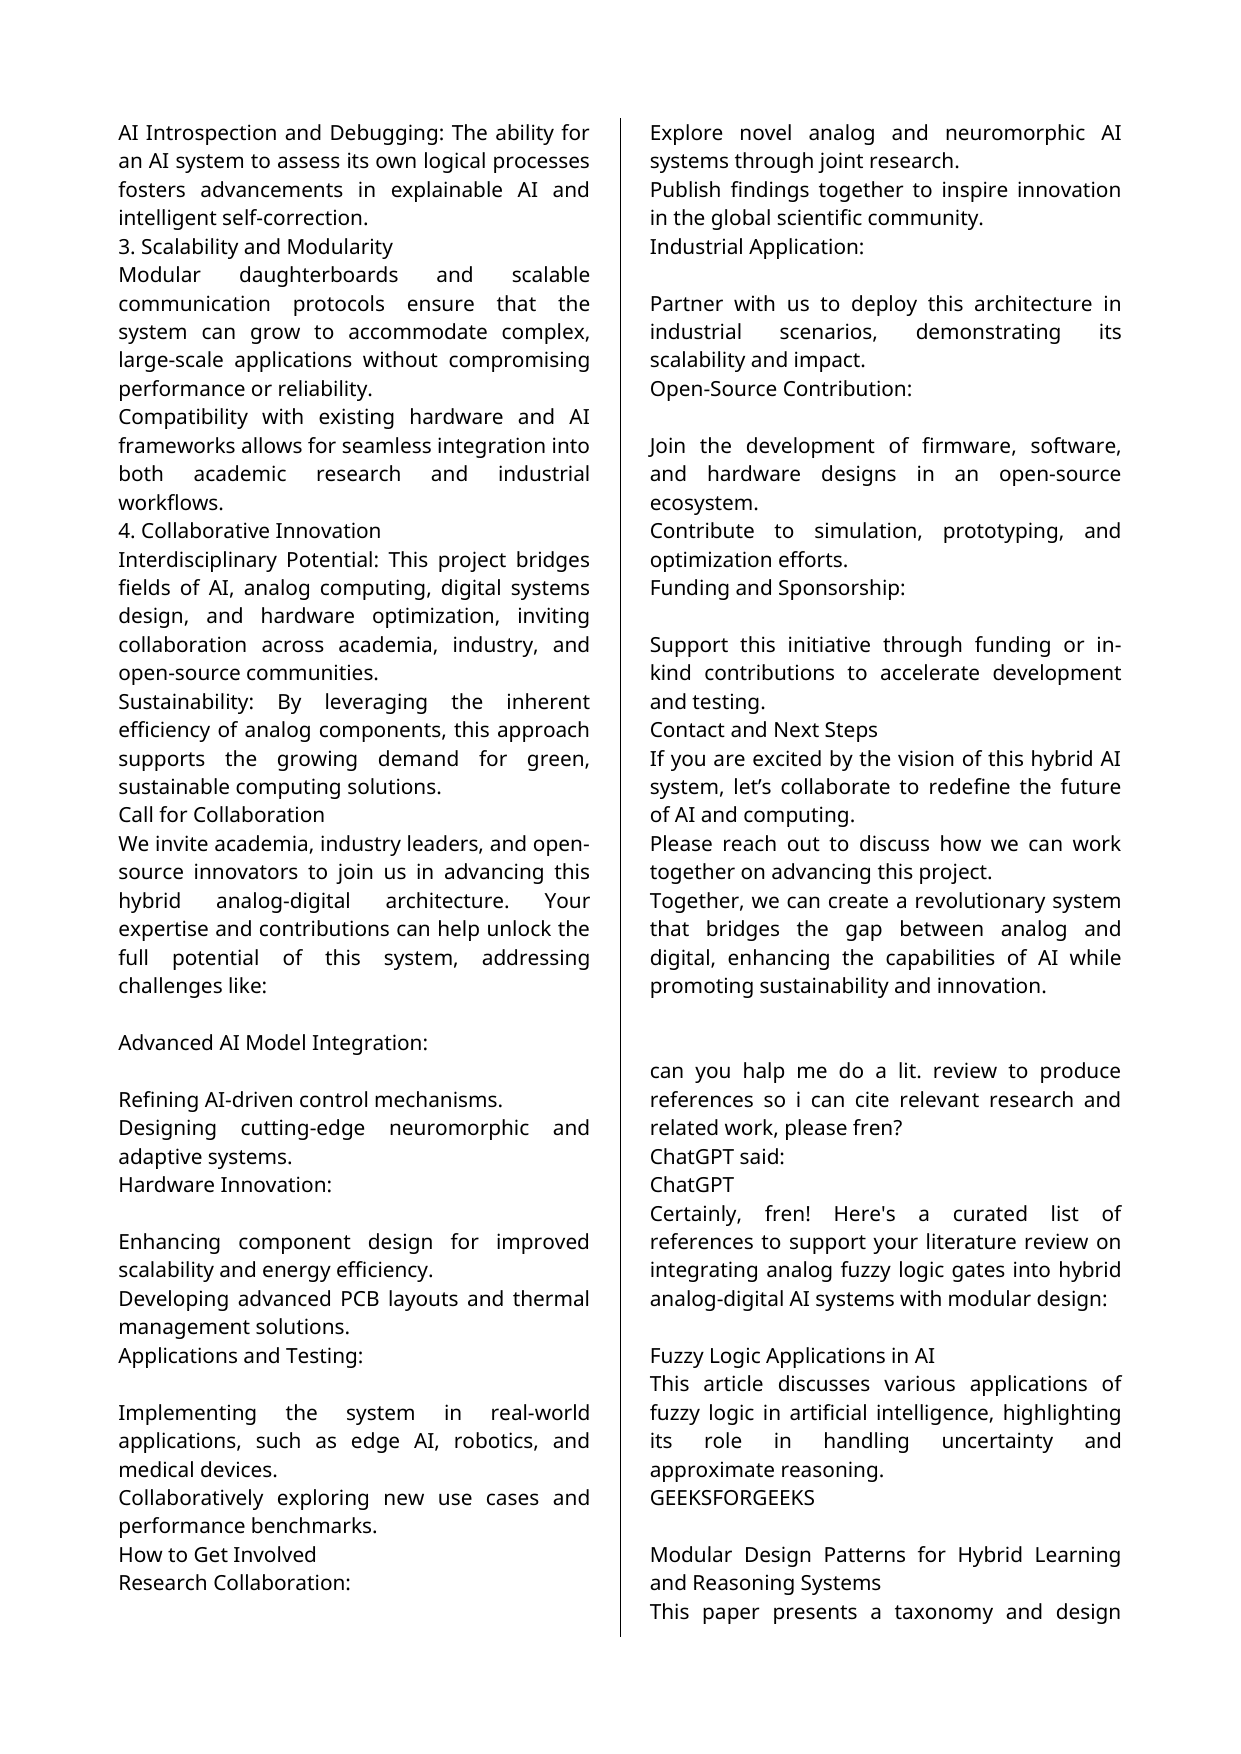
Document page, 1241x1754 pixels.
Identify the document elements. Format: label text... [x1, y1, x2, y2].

text Fuzzy Logic Applications in AI [649, 1341, 1122, 1369]
text Designing cutting-edge neuromorphic and adaptive systems. [118, 1113, 591, 1170]
text Please reach out to discuss how we can work together on advancing this project. [649, 829, 1122, 886]
text Hardware Innovation: [118, 1170, 591, 1199]
text ChatGPT said: [649, 1142, 1122, 1170]
text Publish findings together to inspire innovation in the global scientific community. [649, 175, 1122, 232]
text Contribute to simulation, prototyping, and optimization efforts. [649, 516, 1122, 573]
text Sustainability: By leveraging the inherent efficiency of analog components, this approach supports the growing demand for green, sustainable computing solutions. [118, 687, 591, 801]
text Explore novel analog and neuromorphic AI systems through joint research. [649, 118, 1122, 175]
text Advanced AI Model Integration: [118, 1028, 591, 1057]
text Research Collaboration: [118, 1568, 591, 1597]
text GEEKSFORGEEKS [649, 1483, 1122, 1512]
text Industrial Application: [649, 232, 1122, 260]
text Funding and Sponsorship: [649, 573, 1122, 602]
text Refining AI-driven control mechanisms. [118, 1085, 591, 1113]
text Modular daughterboards and scalable communication protocols ensure that the system can grow to accommodate complex, large-scale applications without compromising performance or reliability. [118, 260, 591, 402]
text Partner with us to deploy this architecture in industrial scenarios, demonstrating its scalability and impact. [649, 289, 1122, 374]
text This article discusses various applications of fuzzy logic in artificial intelligence, highlighting its role in handling uncertainty and approximate reasoning. [649, 1369, 1122, 1483]
text If you are excited by the vision of this hybrid AI system, let’s collaborate to redefine the future of AI and computing. [649, 744, 1122, 829]
text Certainly, fren! Here's a curated list of references to support your literature review on integrating analog fuzzy logic gates into hybrid analog-digital AI systems with modular design: [649, 1199, 1122, 1312]
text AI Introspection and Debugging: The ability for an AI system to assess its own logical processes fosters advancements in explainable AI and intelligent self-correction. [118, 118, 591, 232]
text Call for Collaboration [118, 801, 591, 829]
text ChatGPT [649, 1170, 1122, 1199]
text Together, we can create a revolutionary system that bridges the gap between analog and digital, enhancing the capabilities of AI while promoting sustainability and innovation. [649, 886, 1122, 1000]
text 3. Scalability and Modularity [118, 232, 591, 260]
text Applications and Testing: [118, 1341, 591, 1369]
text Join the development of firmware, software, and hardware designs in an open-source ecosystem. [649, 431, 1122, 516]
text Support this initiative through funding or in-kind contributions to accelerate development and testing. [649, 630, 1122, 715]
text We invite academia, industry leaders, and open-source innovators to join us in advancing this hybrid analog-digital architecture. Your expertise and contributions can help unlock the full potential of this system, addressing challenges like: [118, 829, 591, 1000]
text Collaboratively exploring new use cases and performance benchmarks. [118, 1483, 591, 1540]
text How to Get Involved [118, 1540, 591, 1568]
text Developing advanced PCB layouts and thermal management solutions. [118, 1284, 591, 1341]
text 4. Collaborative Innovation [118, 516, 591, 545]
text Modular Design Patterns for Hybrid Learning and Reasoning Systems [649, 1540, 1122, 1597]
text Implementing the system in real-world applications, such as edge AI, robotics, and medical devices. [118, 1398, 591, 1483]
text This paper presents a taxonomy and design [649, 1597, 1122, 1625]
text Interdisciplinary Potential: This project bridges fields of AI, analog computing, digital systems design, and hardware optimization, inviting collaboration across academia, industry, and open-source communities. [118, 545, 591, 687]
text Enhancing component design for improved scalability and energy efficiency. [118, 1227, 591, 1284]
text Contact and Next Steps [649, 715, 1122, 744]
text can you halp me do a lit. review to produce references so i can cite relevant research and related work, please fren? [649, 1057, 1122, 1142]
text Compatibility with existing hardware and AI frameworks allows for seamless integration into both academic research and industrial workflows. [118, 402, 591, 516]
text Open-Source Contribution: [649, 374, 1122, 402]
